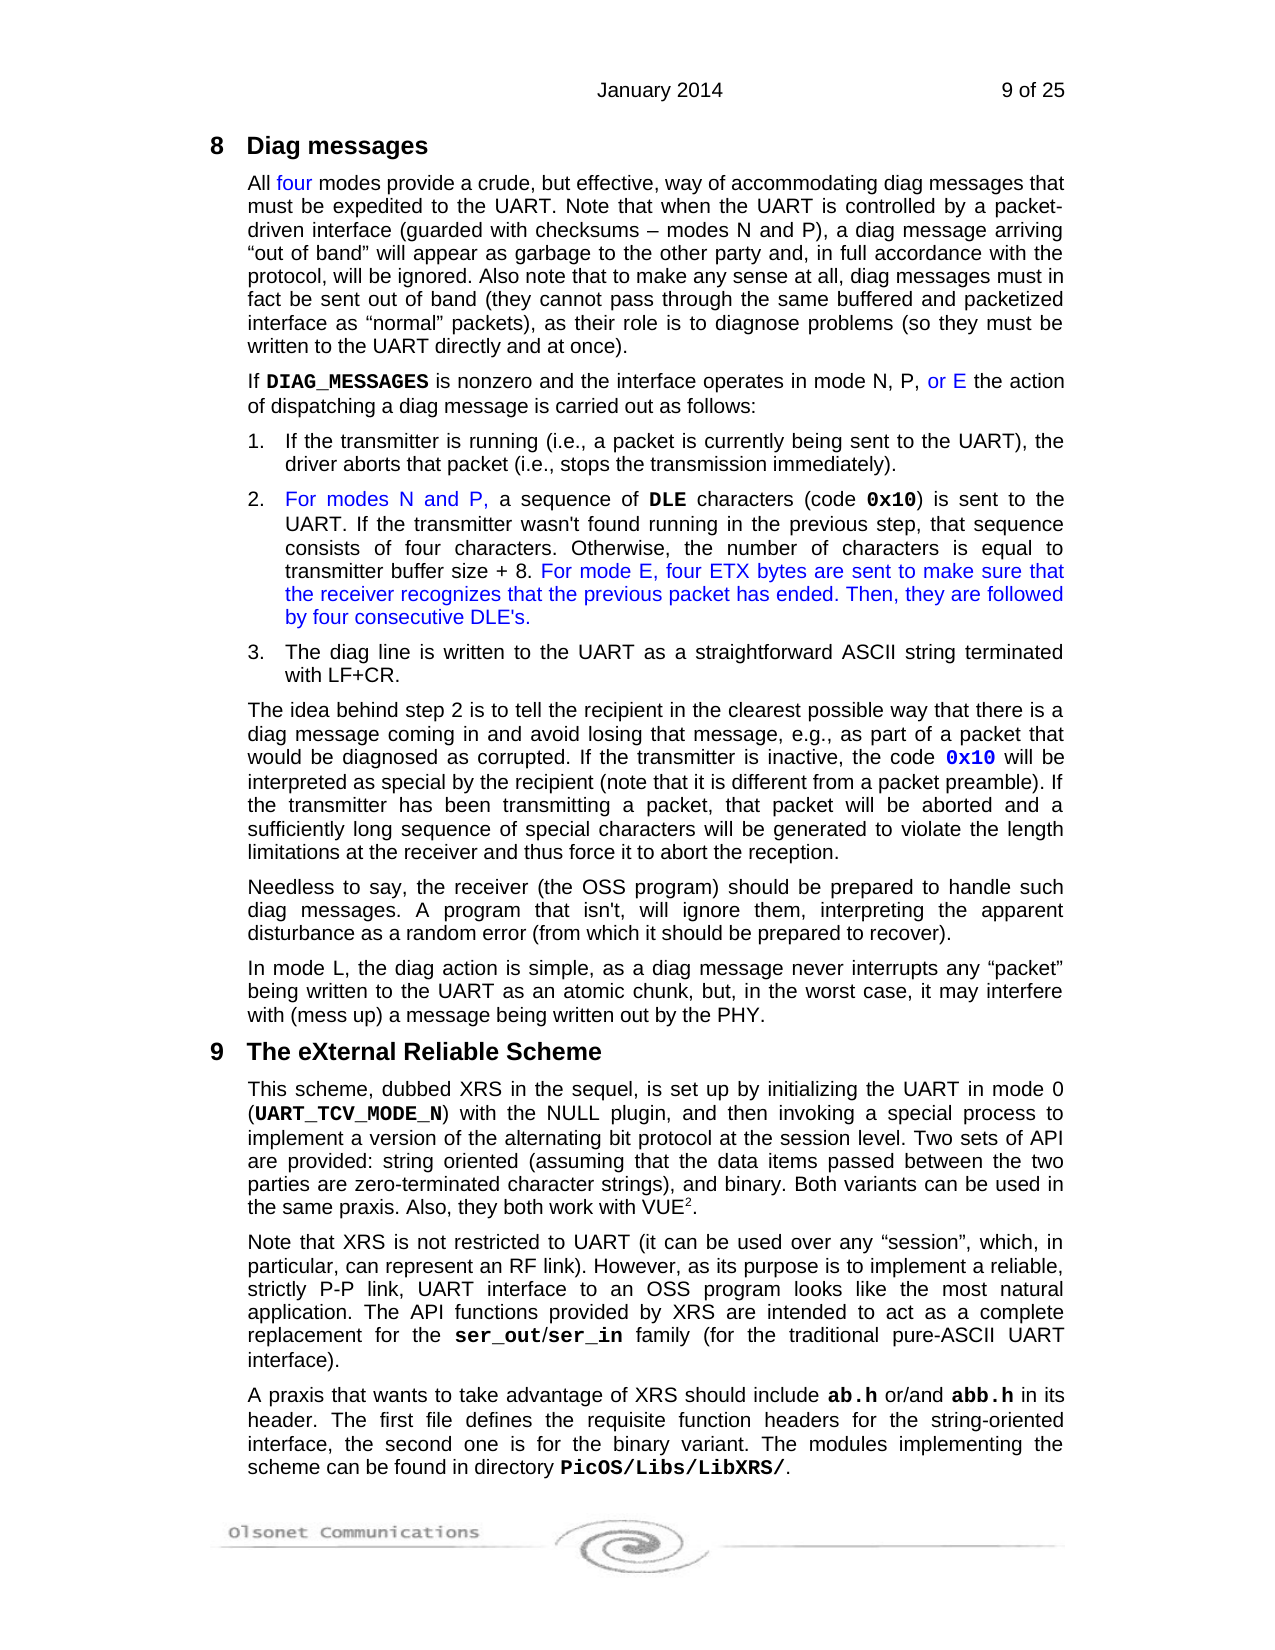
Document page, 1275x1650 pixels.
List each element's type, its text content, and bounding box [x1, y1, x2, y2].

text If DIAG_MESSAGES is nonzero and the interface operates in mode N, P, or E the action of dispatching a diag message is carried out as follows: [247, 369, 1065, 418]
text This scheme, dubbed XRS in the sequel, is set up by initializing the UART in mode 0 (UART_TCV_MODE_N) with the NULL plugin, and then invoking a special process to implement a version of the alternating bit protocol at the session level. Two sets of API are provided: string oriented (assuming that the data items passed between the two parties are zero-terminated character strings), and binary. Both variants can be used in the same praxis. Also, they both work with VUE2. [247, 1078, 1065, 1219]
list The diag line is written to the UART as a straightforward ASCII string terminated with LF+CR. [247, 641, 1065, 687]
text The idea behind step 2 is to tell the recipient in the clearest possible way that there is a diag message coming in and avoid losing that message, e.g., as part of a packet that would be diagnosed as corrupted. If the transmitter is inactive, the code 0x10 will be interpreted as special by the recipient (note that it is different from a packet preamble). If the transmitter has been transmitting a packet, that packet will be aborted and a sufficiently long sequence of special characters will be generated to violate the length limitations at the receiver and thus force it to abort the reception. [247, 699, 1065, 863]
subtitle The eXternal Reliable Scheme [210, 1038, 1065, 1066]
text In mode L, the diag action is simple, as a diag message never interrupts any “packet” being written to the UART as an atomic chunk, but, in the worst case, it may interfere with (mess up) a message being written out by the PHY. [247, 957, 1065, 1026]
list For modes N and P, a sequence of DLE characters (code 0x10) is sent to the UART. If the transmitter wasn't found running in the previous step, that sequence consists of four characters. Otherwise, the number of characters is equal to transmitter buffer size + 8. For mode E, four ETX bytes are sent to make sure that the receiver recognizes that the previous packet has ended. Then, they are followed by four consecutive DLE's. [247, 488, 1065, 629]
subtitle Diag messages [210, 132, 1065, 160]
list If the transmitter is running (i.e., a packet is currently being sent to the UART), the driver aborts that packet (i.e., stops the transmission immediately). [247, 429, 1065, 476]
text A praxis that wants to take advantage of XRS should include ab.h or/and abb.h in its header. The first file defines the requisite function headers for the string-oriented interface, the second one is for the binary variant. The modules implementing the scheme can be found in directory PicOS/Libs/LibXRS/. [247, 1384, 1065, 1481]
text Needless to say, the receiver (the OSS program) should be prepared to handle such diag messages. A program that isn't, will ignore them, interpreting the apparent disturbance as a random error (from which it should be prepared to recover). [247, 875, 1065, 945]
picture [210, 1504, 1065, 1596]
text Note that XRS is not restricted to UART (it can be used over any “session”, which, in particular, can represent an RF link). However, as its purpose is to implement a reliable, strictly P-P link, UART interface to an OSS program looks like the most natural application. The API functions provided by XRS are intended to act as a complete replacement for the ser_out/ser_in family (for the traditional pure-ASCII UART interface). [247, 1231, 1065, 1372]
text All four modes provide a crude, but effective, way of accommodating diag messages that must be expedited to the UART. Note that when the UART is controlled by a packet-driven interface (guarded with checksums – modes N and P), a diag message arriving “out of band” will appear as garbage to the other party and, in full accordance with the protocol, will be ignored. Also note that to make any sense at all, diag messages must in fact be sent out of band (they cannot pass through the same buffered and packetized interface as “normal” packets), as their role is to diagnose problems (so they must be written to the UART directly and at once). [247, 172, 1065, 358]
